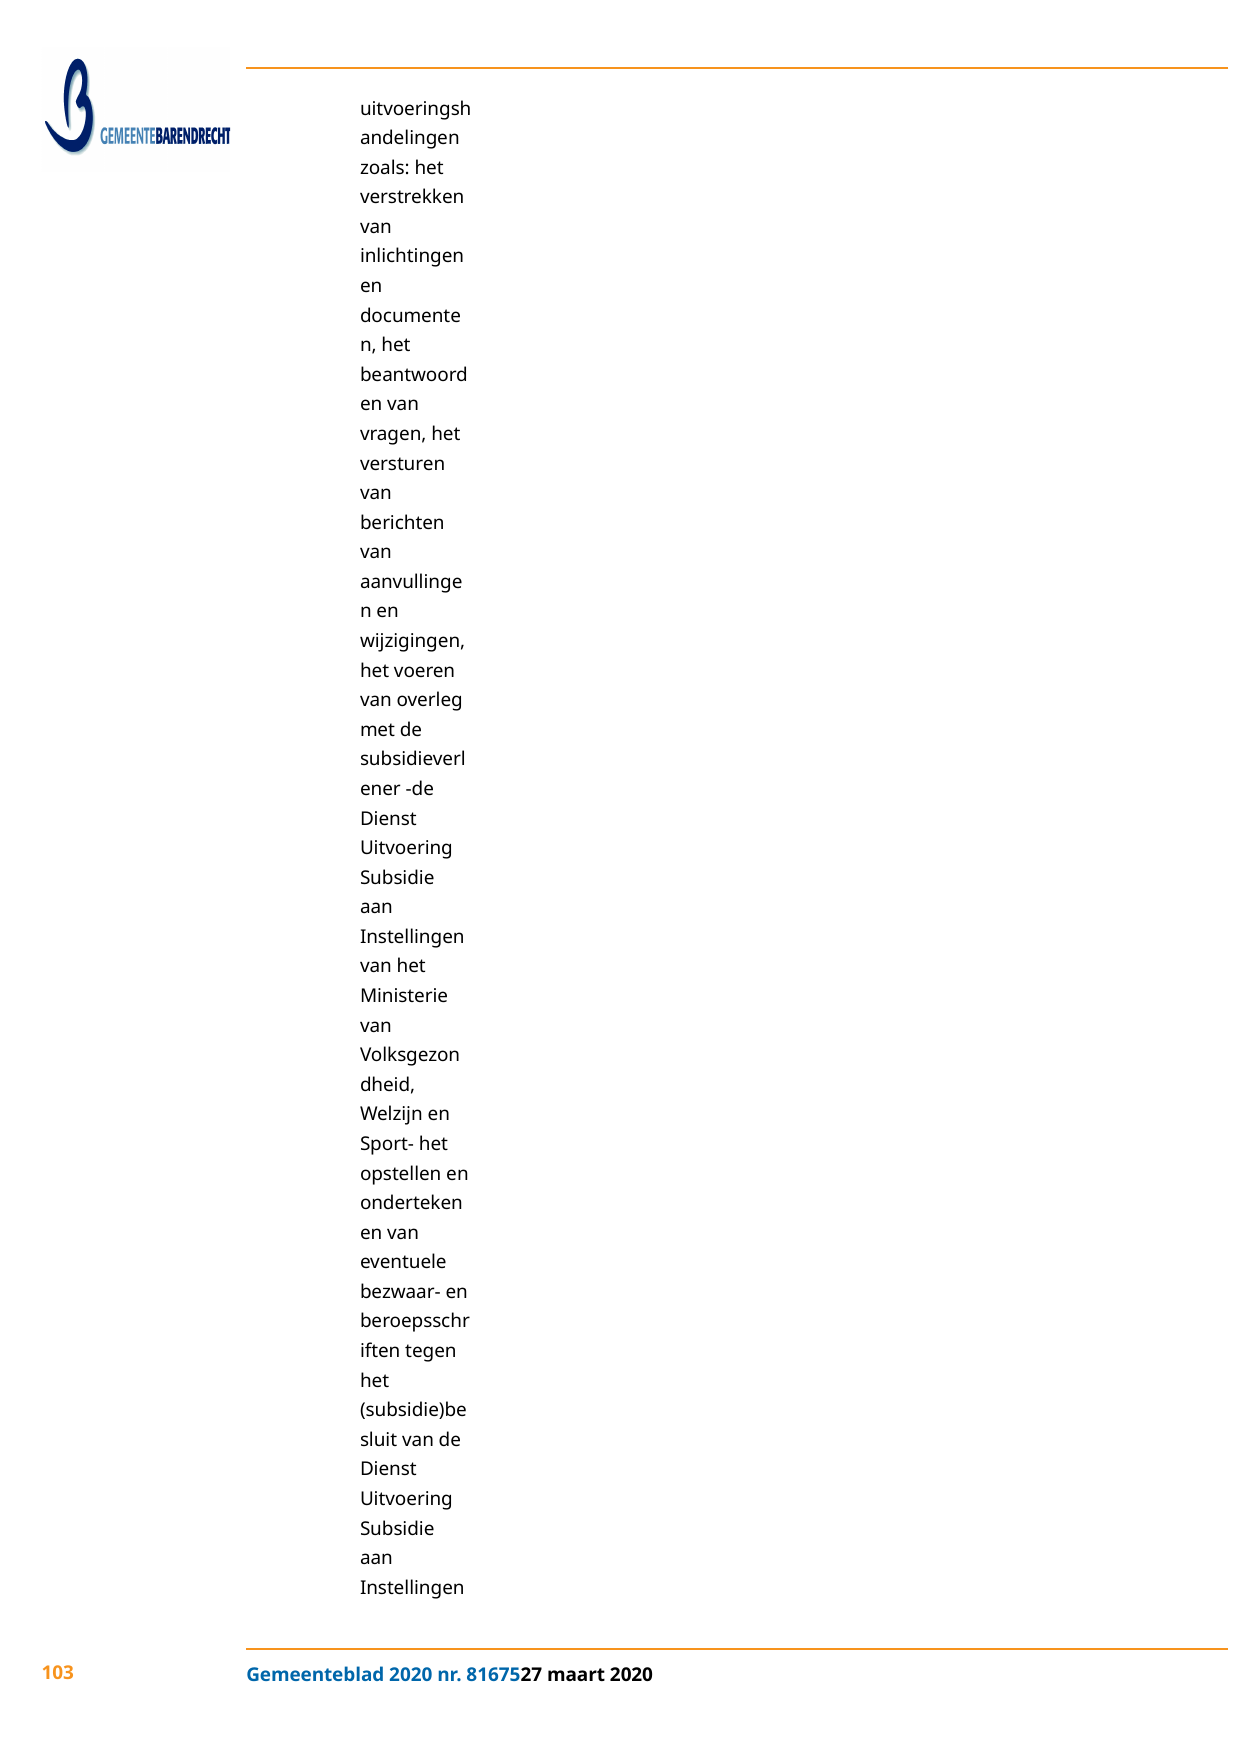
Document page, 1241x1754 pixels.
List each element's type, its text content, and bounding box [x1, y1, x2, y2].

table_cell [471, 95, 583, 1600]
table_cell uitvoeringshandelingen zoals: het verstrekken van inlichtingen en documenten, het beantwoorden van vragen, het versturen van berichten van aanvullingen en wijzigingen, het voeren van overleg met de subsidieverlener -de Dienst Uitvoering Subsidie aan Instellingen van het Ministerie van Volksgezondheid, Welzijn en Sport- het opstellen en ondertekenen van eventuele bezwaar- en beroepsschriften tegen het (subsidie)besluit van de Dienst Uitvoering Subsidie aan Instellingen [360, 95, 471, 1600]
table_cell [248, 95, 360, 1600]
table_cell [1030, 95, 1152, 1600]
table_cell [807, 95, 918, 1600]
table_cell [583, 95, 695, 1600]
picture [41, 47, 231, 172]
table_cell [918, 95, 1030, 1600]
table_cell [695, 95, 807, 1600]
